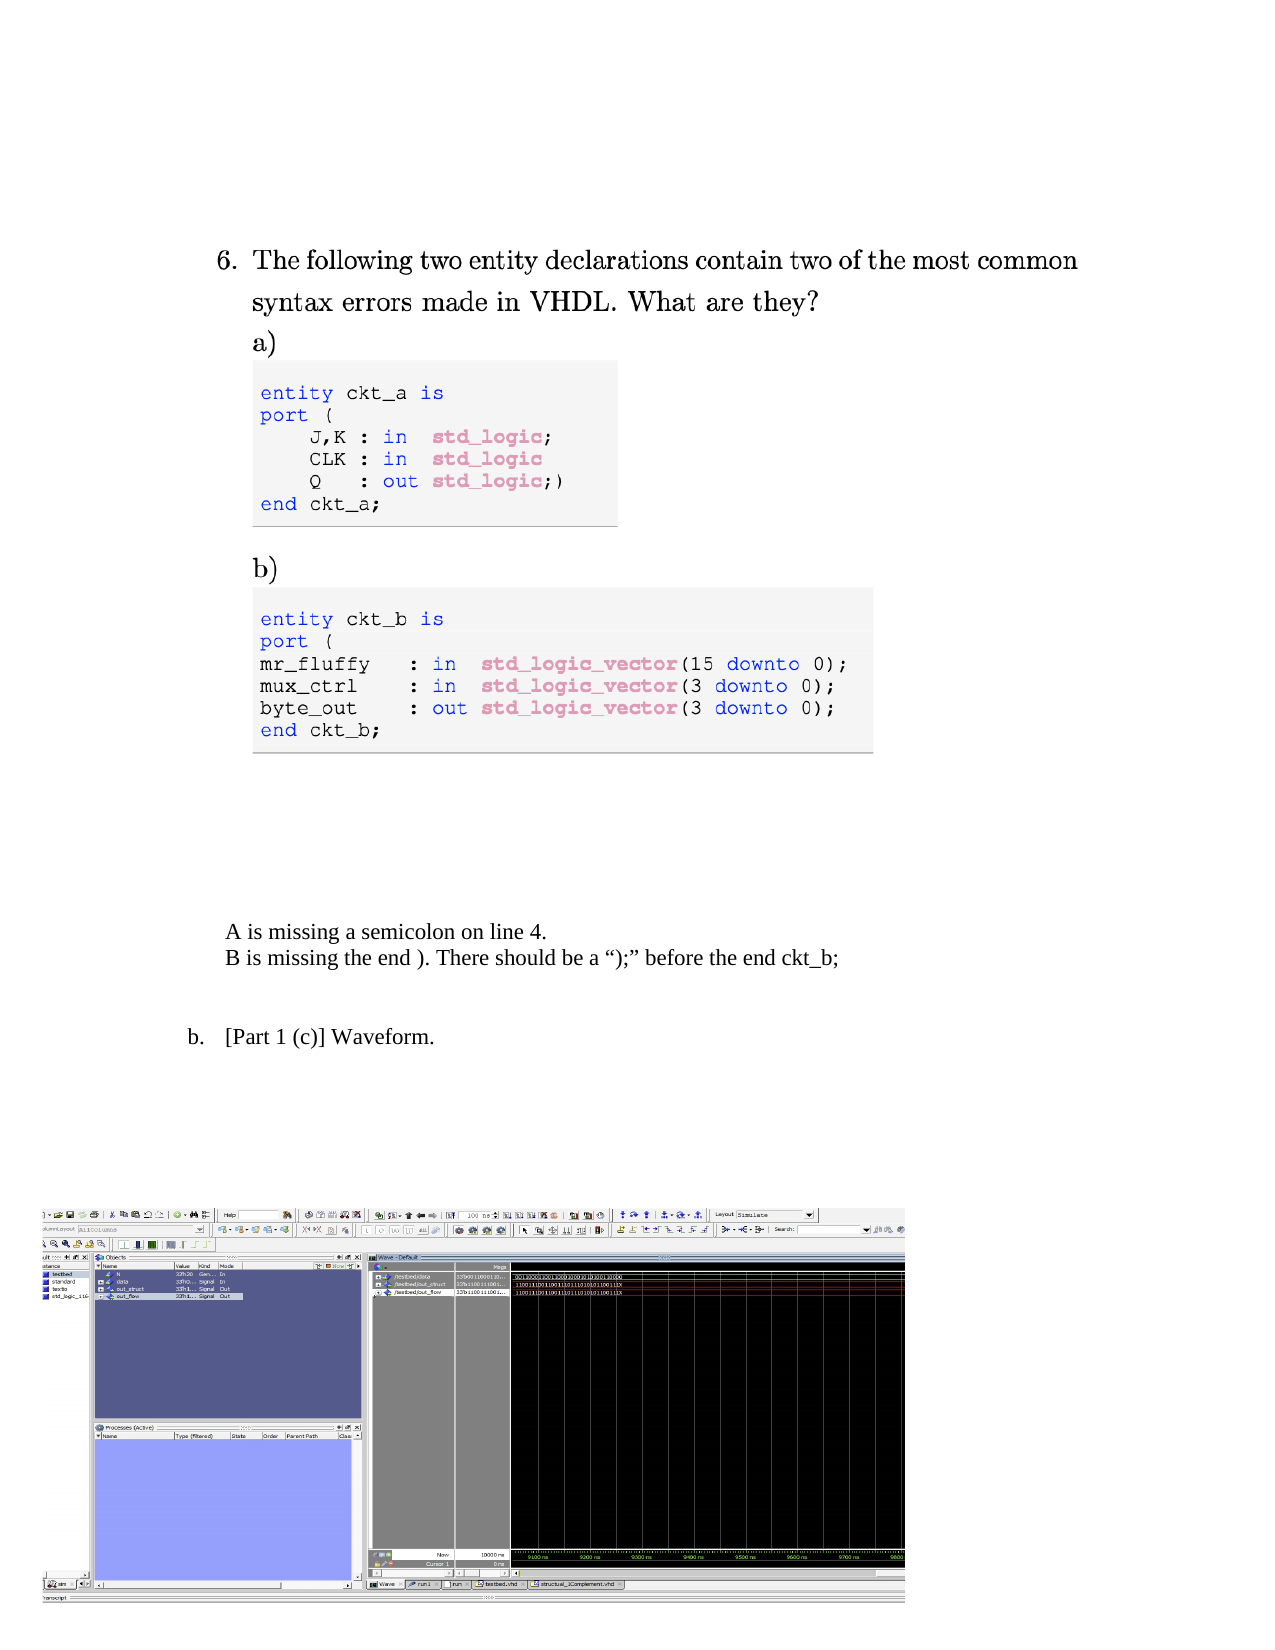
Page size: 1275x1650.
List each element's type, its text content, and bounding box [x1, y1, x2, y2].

list B is missing the end ). There should be a “);” before the end ckt_b; [187, 944, 1087, 971]
list [Part 1 (c)] Waveform. [187, 1023, 1087, 1050]
picture [42, 1208, 905, 1608]
list A is missing a semicolon on line 4. [187, 918, 1087, 944]
picture [187, 229, 1088, 787]
